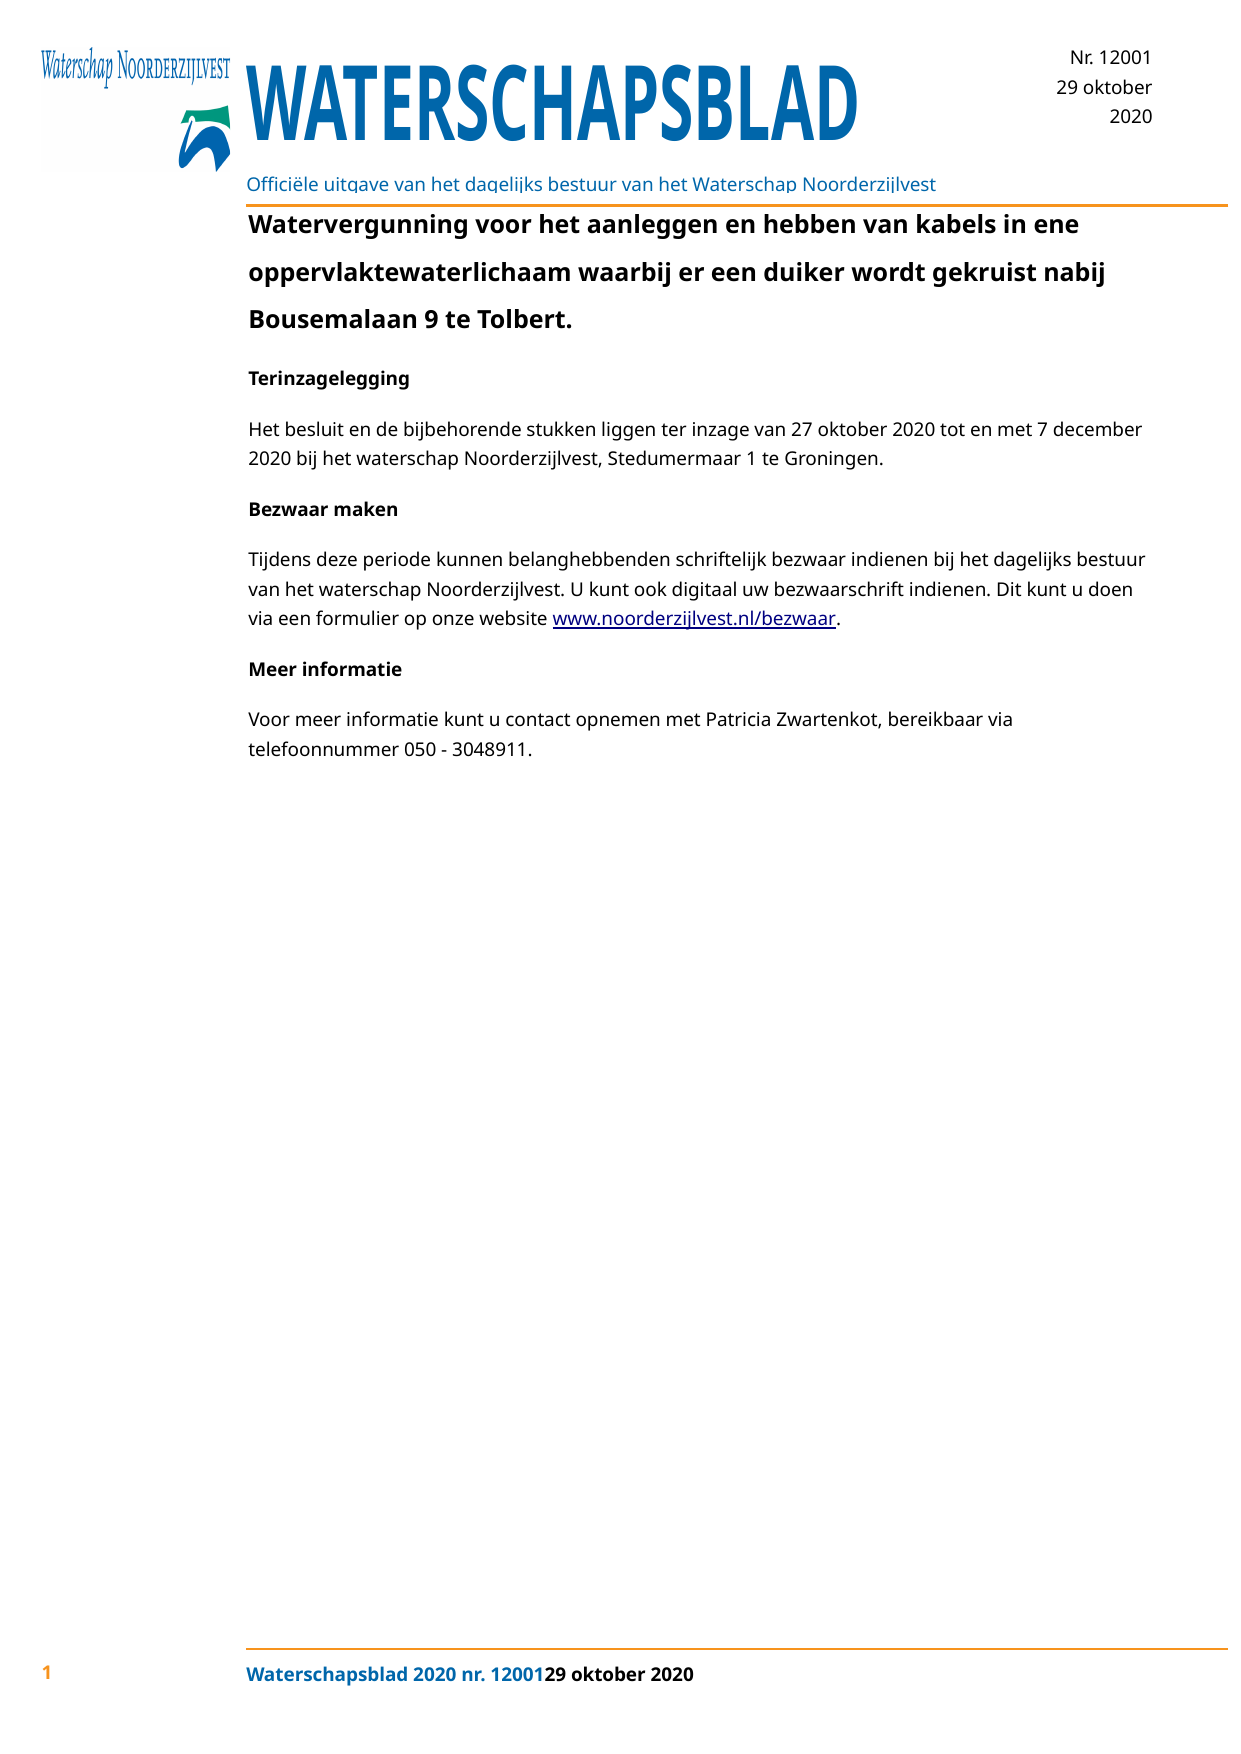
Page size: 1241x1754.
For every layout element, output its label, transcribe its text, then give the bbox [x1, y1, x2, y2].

text Meer informatie [248, 656, 1152, 682]
text Bezwaar maken [248, 496, 1152, 522]
text Terinzagelegging [248, 366, 1152, 391]
text Tijdens deze periode kunnen belanghebbenden schriftelijk bezwaar indienen bij het dagelijks bestuur van het waterschap Noorderzijlvest. U kunt ook digitaal uw bezwaarschrift indienen. Dit kunt u doen via een formulier op onze website www.noorderzijlvest.nl/bezwaar. [248, 546, 1152, 631]
text Het besluit en de bijbehorende stukken liggen ter inzage van 27 oktober 2020 tot en met 7 december 2020 bij het waterschap Noorderzijlvest, Stedumermaar 1 te Groningen. [248, 416, 1152, 471]
text Watervergunning voor het aanleggen en hebben van kabels in ene oppervlaktewaterlichaam waarbij er een duiker wordt gekruist nabij Bousemalaan 9 te Tolbert. [248, 207, 1152, 336]
text Voor meer informatie kunt u contact opnemen met Patricia Zwartenkot, bereikbaar via telefoonnummer 050 - 3048911. [248, 706, 1152, 762]
picture [41, 47, 231, 172]
